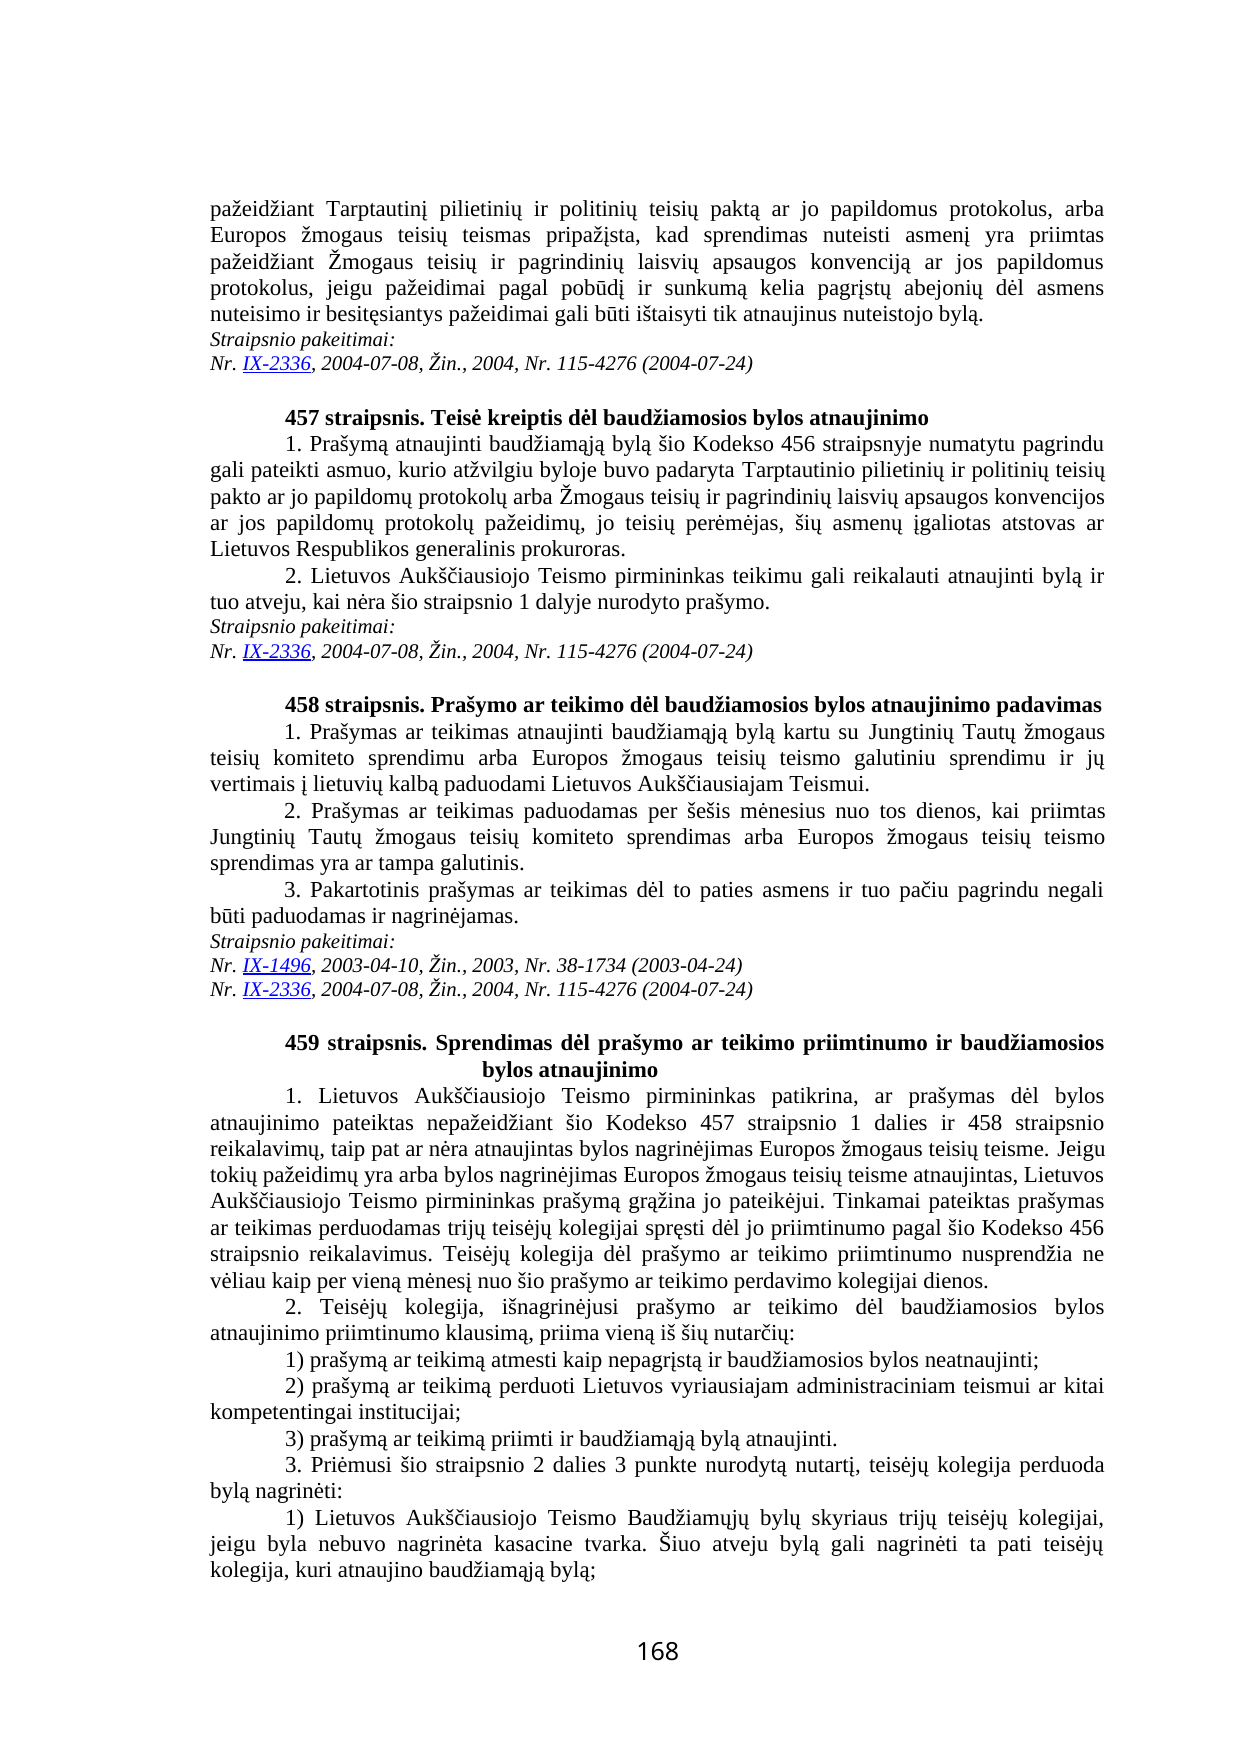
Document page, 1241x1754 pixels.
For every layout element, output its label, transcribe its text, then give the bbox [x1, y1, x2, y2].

text 1) Lietuvos Aukščiausiojo Teismo Baudžiamųjų bylų skyriaus trijų teisėjų kolegijai, jeigu byla nebuvo nagrinėta kasacine tvarka. Šiuo atveju bylą gali nagrinėti ta pati teisėjų kolegija, kuri atnaujino baudžiamąją bylą; [210, 1504, 1106, 1583]
text Straipsnio pakeitimai: [210, 614, 1106, 638]
text 3. Priėmusi šio straipsnio 2 dalies 3 punkte nurodytą nutartį, teisėjų kolegija perduoda bylą nagrinėti: [210, 1451, 1106, 1504]
text 3. Pakartotinis prašymas ar teikimas dėl to paties asmens ir tuo pačiu pagrindu negali būti paduodamas ir nagrinėjamas. [210, 876, 1106, 928]
text Nr. IX-2336, 2004-07-08, Žin., 2004, Nr. 115-4276 (2004-07-24) [210, 638, 1106, 663]
text pažeidžiant Tarptautinį pilietinių ir politinių teisių paktą ar jo papildomus protokolus, arba Europos žmogaus teisių teismas pripažįsta, kad sprendimas nuteisti asmenį yra priimtas pažeidžiant Žmogaus teisių ir pagrindinių laisvių apsaugos konvenciją ar jos papildomus protokolus, jeigu pažeidimai pagal pobūdį ir sunkumą kelia pagrįstų abejonių dėl asmens nuteisimo ir besitęsiantys pažeidimai gali būti ištaisyti tik atnaujinus nuteistojo bylą. [210, 195, 1106, 327]
text 3) prašymą ar teikimą priimti ir baudžiamąją bylą atnaujinti. [210, 1425, 1106, 1451]
text Straipsnio pakeitimai: [210, 327, 1106, 351]
text 2) prašymą ar teikimą perduoti Lietuvos vyriausiajam administraciniam teismui ar kitai kompetentingai institucijai; [210, 1372, 1106, 1425]
text Nr. IX-1496, 2003-04-10, Žin., 2003, Nr. 38-1734 (2003-04-24) [210, 953, 1106, 977]
text 1. Prašymą atnaujinti baudžiamąją bylą šio Kodekso 456 straipsnyje numatytu pagrindu gali pateikti asmuo, kurio atžvilgiu byloje buvo padaryta Tarptautinio pilietinių ir politinių teisių pakto ar jo papildomų protokolų arba Žmogaus teisių ir pagrindinių laisvių apsaugos konvencijos ar jos papildomų protokolų pažeidimų, jo teisių perėmėjas, šių asmenų įgaliotas atstovas ar Lietuvos Respublikos generalinis prokuroras. [210, 430, 1106, 562]
text 458 straipsnis. Prašymo ar teikimo dėl baudžiamosios bylos atnaujinimo padavimas [285, 691, 1106, 718]
text 2. Prašymas ar teikimas paduodamas per šešis mėnesius nuo tos dienos, kai priimtas Jungtinių Tautų žmogaus teisių komiteto sprendimas arba Europos žmogaus teisių teismo sprendimas yra ar tampa galutinis. [210, 797, 1106, 876]
text 2. Lietuvos Aukščiausiojo Teismo pirmininkas teikimu gali reikalauti atnaujinti bylą ir tuo atveju, kai nėra šio straipsnio 1 dalyje nurodyto prašymo. [210, 562, 1106, 614]
text 2. Teisėjų kolegija, išnagrinėjusi prašymo ar teikimo dėl baudžiamosios bylos atnaujinimo priimtinumo klausimą, priima vieną iš šių nutarčių: [210, 1293, 1106, 1346]
text 1. Prašymas ar teikimas atnaujinti baudžiamąją bylą kartu su Jungtinių Tautų žmogaus teisių komiteto sprendimu arba Europos žmogaus teisių teismo galutiniu sprendimu ir jų vertimais į lietuvių kalbą paduodami Lietuvos Aukščiausiajam Teismui. [210, 718, 1106, 797]
text 457 straipsnis. Teisė kreiptis dėl baudžiamosios bylos atnaujinimo [210, 404, 1106, 430]
text 1. Lietuvos Aukščiausiojo Teismo pirmininkas patikrina, ar prašymas dėl bylos atnaujinimo pateiktas nepažeidžiant šio Kodekso 457 straipsnio 1 dalies ir 458 straipsnio reikalavimų, taip pat ar nėra atnaujintas bylos nagrinėjimas Europos žmogaus teisių teisme. Jeigu tokių pažeidimų yra arba bylos nagrinėjimas Europos žmogaus teisių teisme atnaujintas, Lietuvos Aukščiausiojo Teismo pirmininkas prašymą grąžina jo pateikėjui. Tinkamai pateiktas prašymas ar teikimas perduodamas trijų teisėjų kolegijai spręsti dėl jo priimtinumo pagal šio Kodekso 456 straipsnio reikalavimus. Teisėjų kolegija dėl prašymo ar teikimo priimtinumo nusprendžia ne vėliau kaip per vieną mėnesį nuo šio prašymo ar teikimo perdavimo kolegijai dienos. [210, 1082, 1106, 1293]
text Straipsnio pakeitimai: [210, 928, 1106, 953]
text Nr. IX-2336, 2004-07-08, Žin., 2004, Nr. 115-4276 (2004-07-24) [210, 977, 1106, 1001]
text Nr. IX-2336, 2004-07-08, Žin., 2004, Nr. 115-4276 (2004-07-24) [210, 351, 1106, 375]
text 459 straipsnis. Sprendimas dėl prašymo ar teikimo priimtinumo ir baudžiamosios bylos atnaujinimo [285, 1029, 1106, 1082]
text 1) prašymą ar teikimą atmesti kaip nepagrįstą ir baudžiamosios bylos neatnaujinti; [210, 1346, 1106, 1372]
